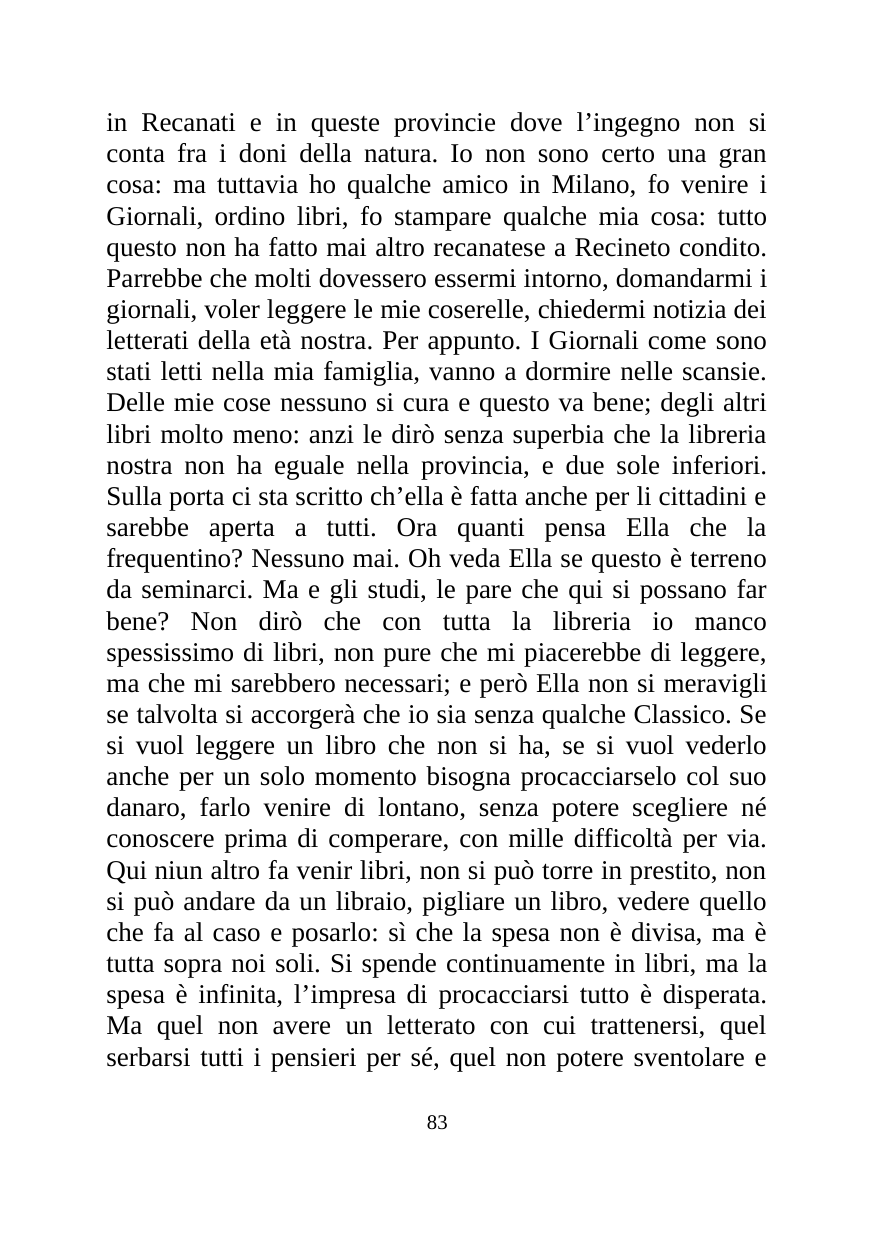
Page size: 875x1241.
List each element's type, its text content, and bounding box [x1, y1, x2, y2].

text in Recanati e in queste provincie dove l’ingegno non si conta fra i doni della natura. Io non sono certo una gran cosa: ma tuttavia ho qualche amico in Milano, fo venire i Giornali, ordino libri, fo stampare qualche mia cosa: tutto questo non ha fatto mai altro recanatese a Recineto condito. Parrebbe che molti dovessero essermi intorno, domandarmi i giornali, voler leggere le mie coserelle, chiedermi notizia dei letterati della età nostra. Per appunto. I Giornali come sono stati letti nella mia famiglia, vanno a dormire nelle scansie. Delle mie cose nessuno si cura e questo va bene; degli altri libri molto meno: anzi le dirò senza superbia che la libreria nostra non ha eguale nella provincia, e due sole inferiori. Sulla porta ci sta scritto ch’ella è fatta anche per li cittadini e sarebbe aperta a tutti. Ora quanti pensa Ella che la frequentino? Nessuno mai. Oh veda Ella se questo è terreno da seminarci. Ma e gli studi, le pare che qui si possano far bene? Non dirò che con tutta la libreria io manco spessissimo di libri, non pure che mi piacerebbe di leggere, ma che mi sarebbero necessari; e però Ella non si meravigli se talvolta si accorgerà che io sia senza qualche Classico. Se si vuol leggere un libro che non si ha, se si vuol vederlo anche per un solo momento bisogna procacciarselo col suo danaro, farlo venire di lontano, senza potere scegliere né conoscere prima di comperare, con mille difficoltà per via. Qui niun altro fa venir libri, non si può torre in prestito, non si può andare da un libraio, pigliare un libro, vedere quello che fa al caso e posarlo: sì che la spesa non è divisa, ma è tutta sopra noi soli. Si spende continuamente in libri, ma la spesa è infinita, l’impresa di procacciarsi tutto è disperata. Ma quel non avere un letterato con cui trattenersi, quel serbarsi tutti i pensieri per sé, quel non potere sventolare e [106, 106, 768, 1072]
